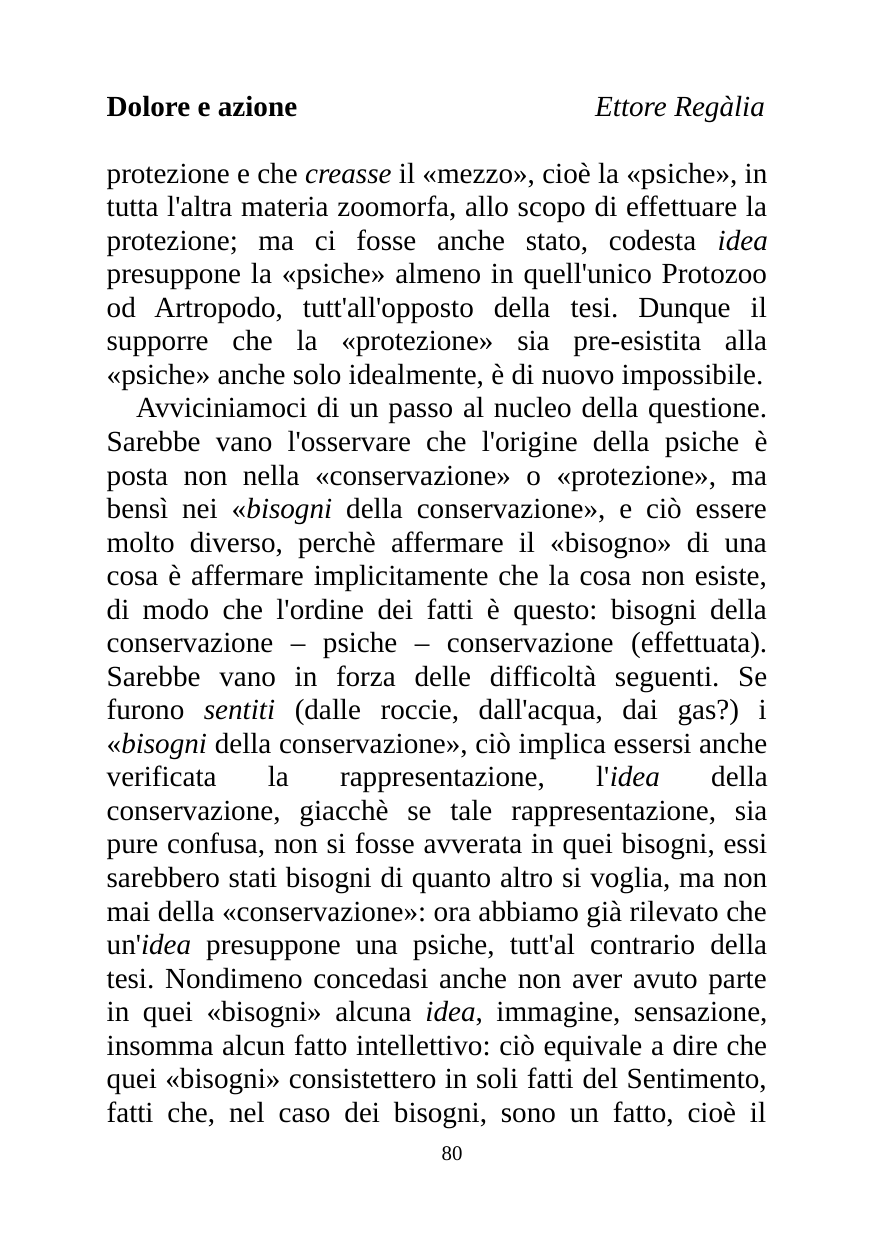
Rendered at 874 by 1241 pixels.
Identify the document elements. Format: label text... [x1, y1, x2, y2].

text protezione e che creasse il «mezzo», cioè la «psiche», in tutta l'altra materia zoomorfa, allo scopo di effettuare la protezione; ma ci fosse anche stato, codesta idea presuppone la «psiche» almeno in quell'unico Protozoo od Artropodo, tutt'all'opposto della tesi. Dunque il supporre che la «protezione» sia pre-esistita alla «psiche» anche solo idealmente, è di nuovo impossibile. [106, 156, 768, 391]
text Avviciniamoci di un passo al nucleo della questione. Sarebbe vano l'osservare che l'origine della psiche è posta non nella «conservazione» o «protezione», ma bensì nei «bisogni della conservazione», e ciò essere molto diverso, perchè affermare il «bisogno» di una cosa è affermare implicitamente che la cosa non esiste, di modo che l'ordine dei fatti è questo: bisogni della conservazione – psiche – conservazione (effettuata). Sarebbe vano in forza delle difficoltà seguenti. Se furono sentiti (dalle roccie, dall'acqua, dai gas?) i «bisogni della conservazione», ciò implica essersi anche verificata la rappresentazione, l'idea della conservazione, giacchè se tale rappresentazione, sia pure confusa, non si fosse avverata in quei bisogni, essi sarebbero stati bisogni di quanto altro si voglia, ma non mai della «conservazione»: ora abbiamo già rilevato che un'idea presuppone una psiche, tutt'al contrario della tesi. Nondimeno concedasi anche non aver avuto parte in quei «bisogni» alcuna idea, immagine, sensazione, insomma alcun fatto intellettivo: ciò equivale a dire che quei «bisogni» consistettero in soli fatti del Sentimento, fatti che, nel caso dei bisogni, sono un fatto, cioè il [106, 391, 768, 1128]
